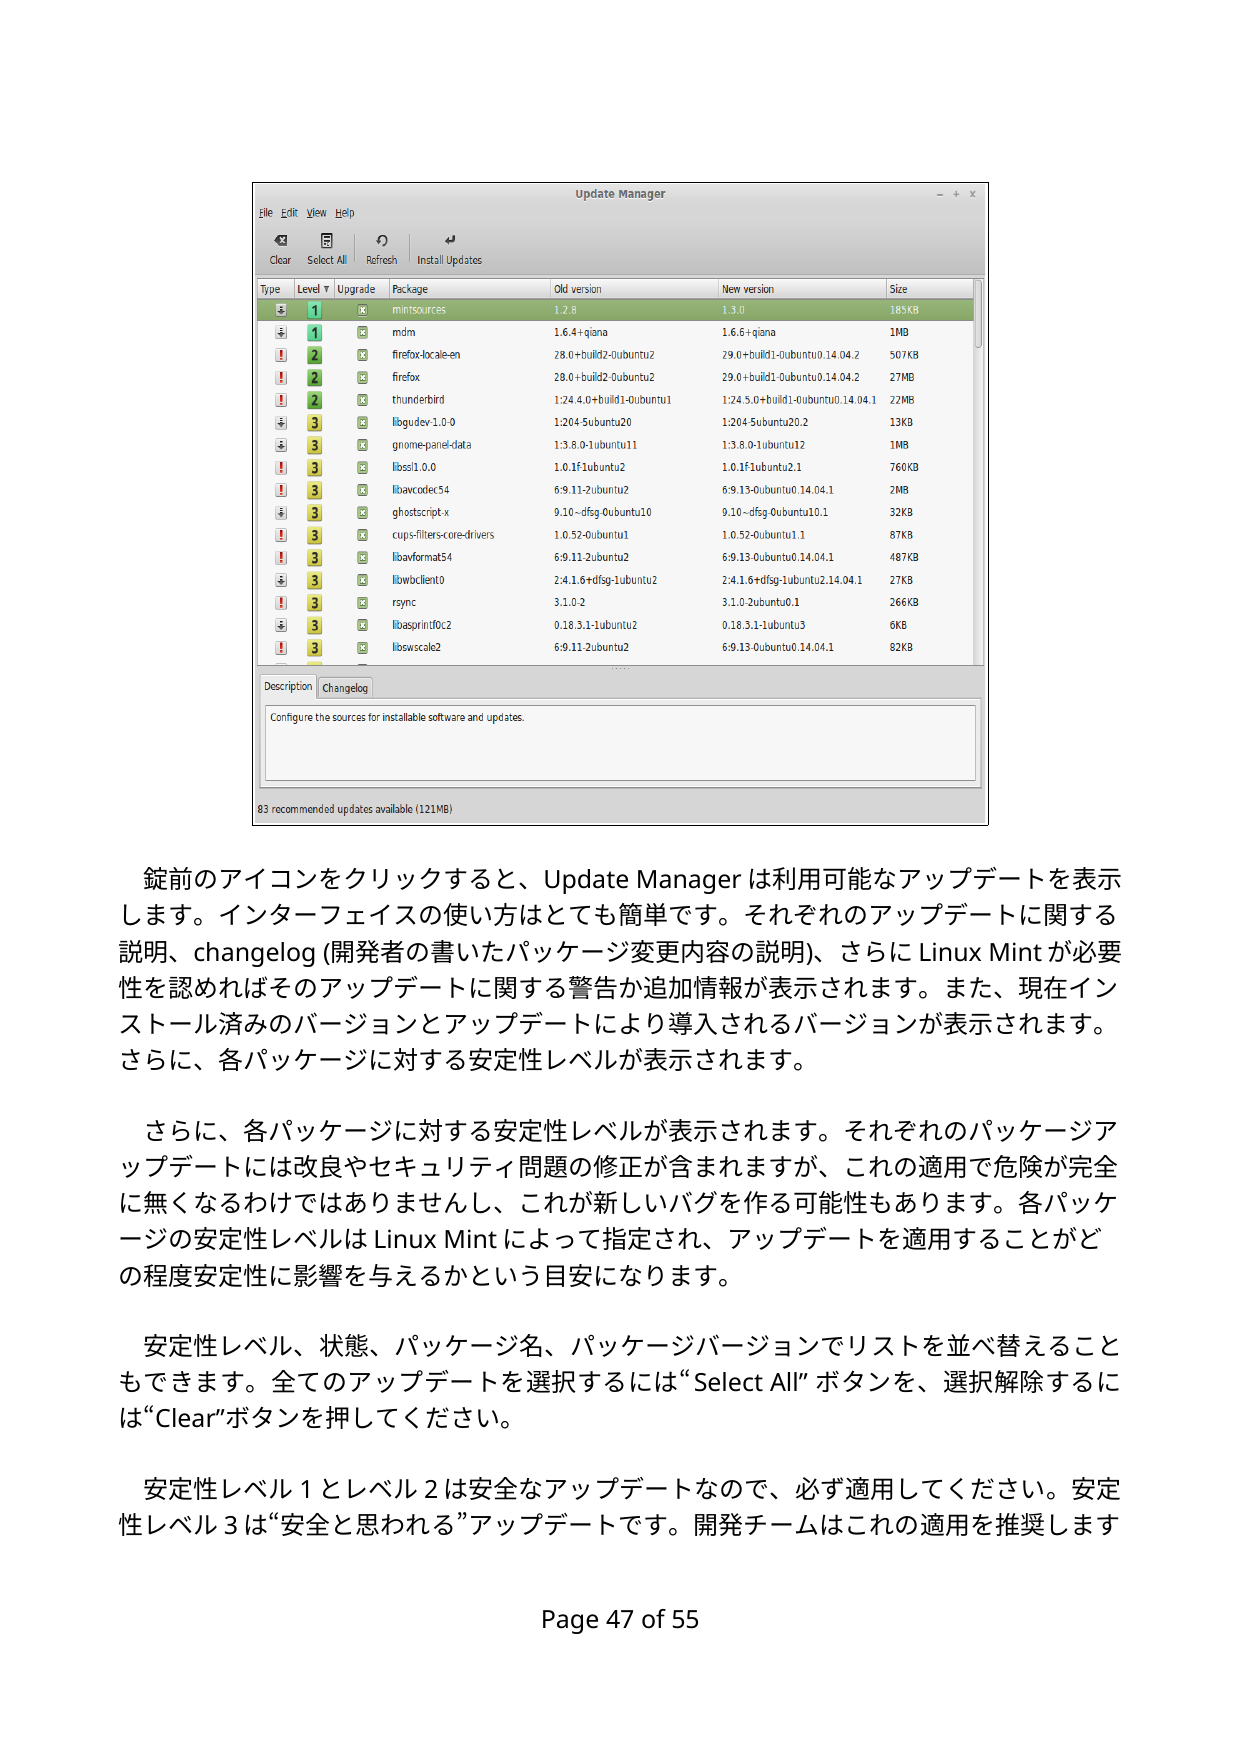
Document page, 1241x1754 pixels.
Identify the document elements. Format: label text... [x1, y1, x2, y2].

text 安定性レベル、状態、パッケージ名、パッケージバージョンでリストを並べ替えることもできます。全てのアップデートを選択するには“Select All” ボタンを、選択解除するには“Clear”ボタンを押してください。 [118, 1326, 1122, 1435]
text 錠前のアイコンをクリックすると、Update Managerは利用可能なアップデートを表示します。インターフェイスの使い方はとても簡単です。それぞれのアップデートに関する説明、changelog (開発者の書いたパッケージ変更内容の説明)、さらにLinux Mintが必要性を認めればそのアップデートに関する警告か追加情報が表示されます。また、現在インストール済みのバージョンとアップデートにより導入されるバージョンが表示されます。さらに、各パッケージに対する安定性レベルが表示されます。 [118, 859, 1122, 1077]
picture [255, 184, 986, 823]
text 安定性レベル1とレベル2は安全なアップデートなので、必ず適用してください。安定性レベル3は“安全と思われる”アップデートです。開発チームはこれの適用を推奨します [118, 1469, 1122, 1542]
